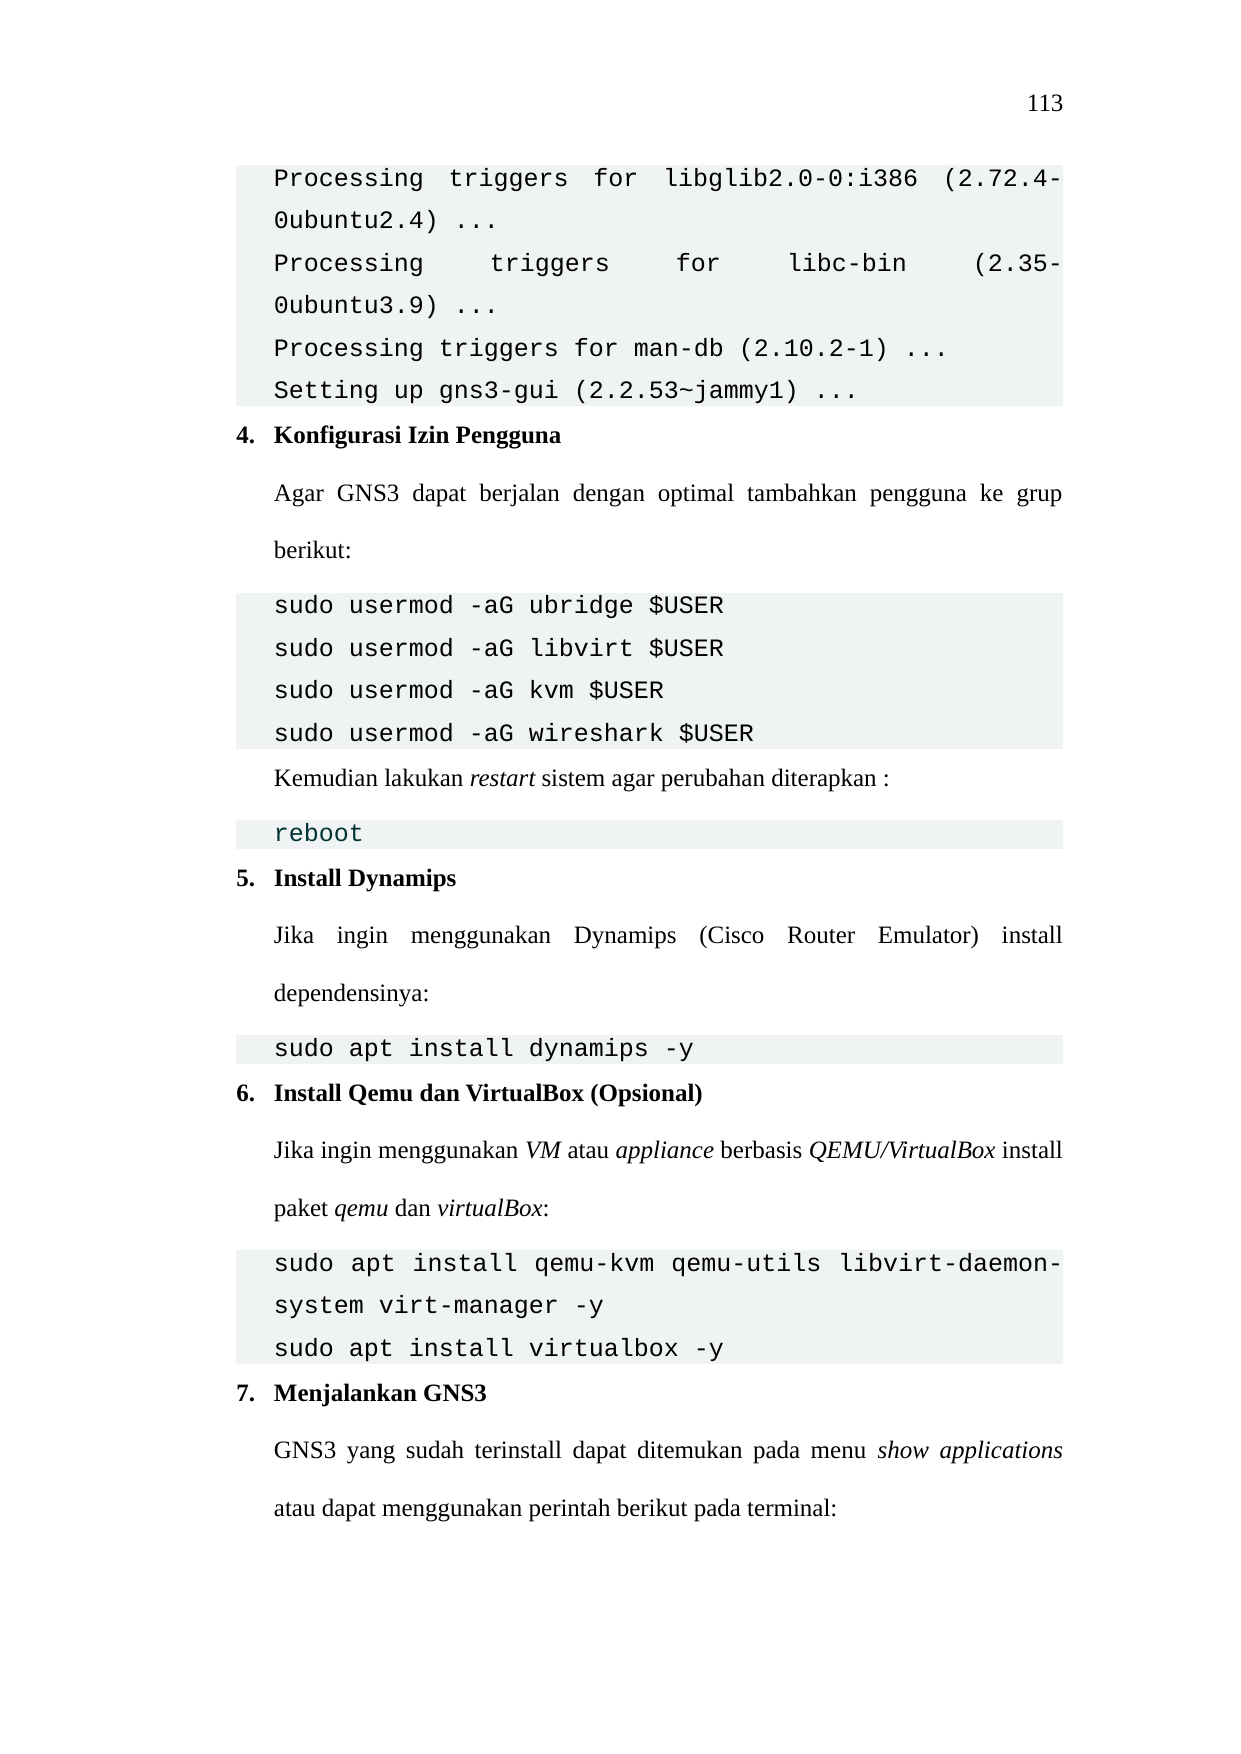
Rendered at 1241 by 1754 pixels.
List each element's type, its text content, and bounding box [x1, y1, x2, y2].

list Setting up gns3-gui (2.2.53~jammy1) ... [236, 378, 1063, 406]
list Menjalankan GNS3 [236, 1378, 1063, 1407]
list sudo usermod -aG ubridge $USER [236, 593, 1063, 621]
list Agar GNS3 dapat berjalan dengan optimal tambahkan pengguna ke grup berikut: [236, 478, 1063, 564]
list sudo usermod -aG libvirt $USER [236, 635, 1063, 664]
list sudo apt install virtualbox -y [236, 1335, 1063, 1364]
list sudo apt install qemu-kvm qemu-utils libvirt-daemon-system virt-manager -y [236, 1250, 1063, 1321]
list sudo apt install dynamips -y [236, 1035, 1063, 1064]
list Processing triggers for libglib2.0-0:i386 (2.72.4-0ubuntu2.4) ... [236, 165, 1063, 236]
list reboot [236, 820, 1063, 849]
list sudo usermod -aG kvm $USER [236, 678, 1063, 706]
list Processing triggers for man-db (2.10.2-1) ... [236, 335, 1063, 364]
list Konfigurasi Izin Pengguna [236, 420, 1063, 449]
list GNS3 yang sudah terinstall dapat ditemukan pada menu show applications atau dapat menggunakan perintah berikut pada terminal: [236, 1435, 1063, 1522]
list Jika ingin menggunakan VM atau appliance berbasis QEMU/VirtualBox install paket qemu dan virtualBox: [236, 1135, 1063, 1222]
list Install Qemu dan VirtualBox (Opsional) [236, 1078, 1063, 1107]
list Install Dynamips [236, 863, 1063, 892]
list Processing triggers for libc-bin (2.35-0ubuntu3.9) ... [236, 250, 1063, 321]
list sudo usermod -aG wireshark $USER [236, 720, 1063, 749]
list Jika ingin menggunakan Dynamips (Cisco Router Emulator) install dependensinya: [236, 920, 1063, 1007]
list Kemudian lakukan restart sistem agar perubahan diterapkan : [236, 763, 1063, 792]
